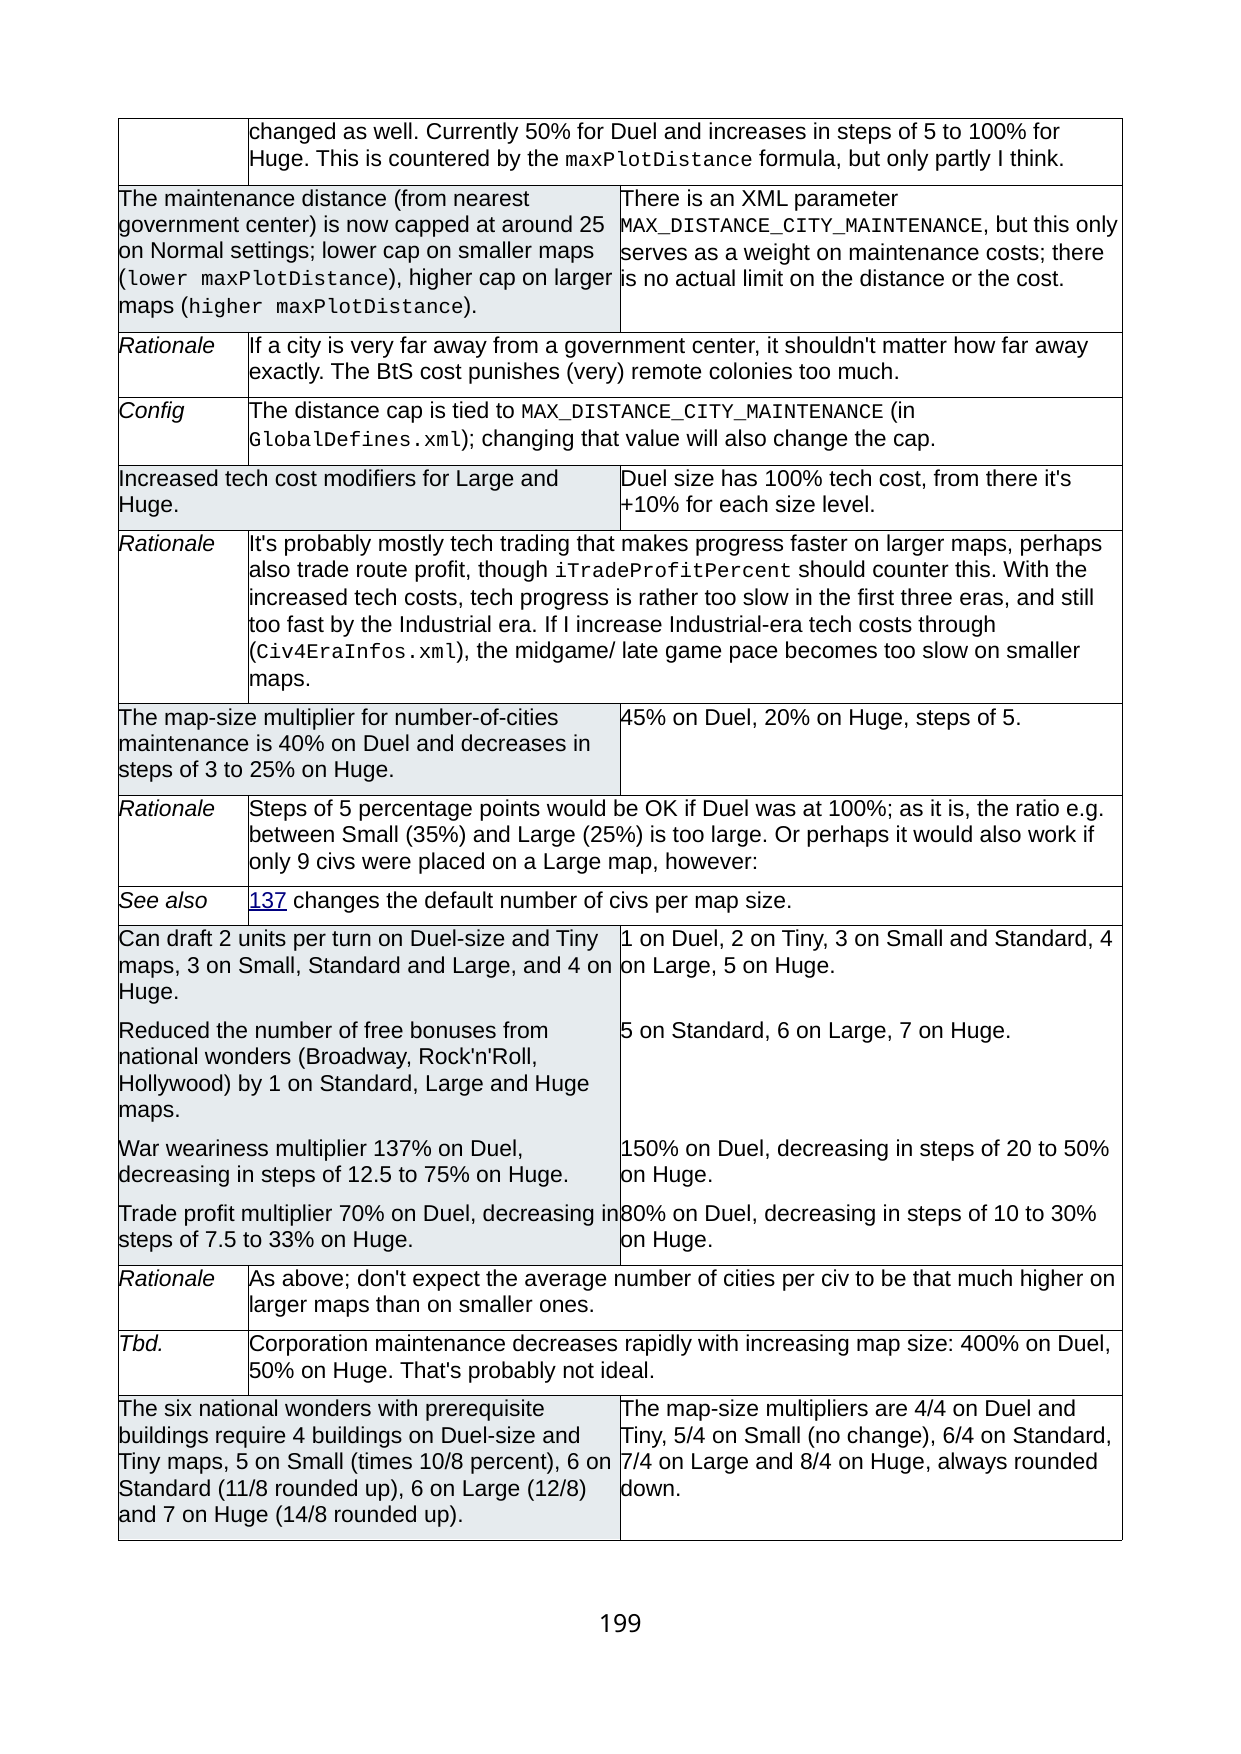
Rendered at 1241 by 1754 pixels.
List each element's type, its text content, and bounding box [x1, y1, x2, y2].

table_cell Corporation maintenance decreases rapidly with increasing map size: 400% on Duel, 50% on Huge. That's probably not ideal. [249, 1331, 1122, 1395]
table_cell If a city is very far away from a government center, it shouldn't matter how far away exactly. The BtS cost punishes (very) remote colonies too much. [249, 333, 1122, 397]
table_cell There is an XML parameter MAX_DISTANCE_CITY_MAINTENANCE, but this only serves as a weight on maintenance costs; there is no actual limit on the distance or the cost. [621, 186, 1122, 332]
table_cell Duel size has 100% tech cost, from there it's +10% for each size level. [621, 466, 1122, 530]
table_cell Rationale [119, 531, 248, 703]
table_cell The map-size multipliers are 4/4 on Duel and Tiny, 5/4 on Small (no change), 6/4 on Standard, 7/4 on Large and 8/4 on Huge, always rounded down. [621, 1396, 1122, 1539]
table_cell [119, 119, 248, 185]
table_cell Tbd. [119, 1331, 248, 1395]
table_cell Increased tech cost modifiers for Large and Huge. [119, 466, 620, 530]
table_cell Rationale [119, 796, 248, 886]
table_cell Steps of 5 percentage points would be OK if Duel was at 100%; as it is, the ratio e.g. between Small (35%) and Large (25%) is too large. Or perhaps it would also work if only 9 civs were placed on a Large map, however: [249, 796, 1122, 886]
table_cell As above; don't expect the average number of cities per civ to be that much higher on larger maps than on smaller ones. [249, 1266, 1122, 1330]
table_cell Config [119, 398, 248, 465]
table_cell 1 on Duel, 2 on Tiny, 3 on Small and Standard, 4 on Large, 5 on Huge. 5 on Standard, 6 on Large, 7 on Huge. 150% on Duel, decreasing in steps of 20 to 50% on Huge. 80% on Duel, decreasing in steps of 10 to 30% on Huge. [621, 926, 1122, 1265]
table_cell Rationale [119, 333, 248, 397]
table_cell 137 changes the default number of civs per map size. [249, 887, 1122, 925]
table_cell 45% on Duel, 20% on Huge, steps of 5. [621, 704, 1122, 795]
table_cell Can draft 2 units per turn on Duel-size and Tiny maps, 3 on Small, Standard and Large, and 4 on Huge. Reduced the number of free bonuses from national wonders (Broadway, Rock'n'Roll, Hollywood) by 1 on Standard, Large and Huge maps. War weariness multiplier 137% on Duel, decreasing in steps of 12.5 to 75% on Huge. Trade profit multiplier 70% on Duel, decreasing in steps of 7.5 to 33% on Huge. [119, 926, 620, 1265]
table_cell The six national wonders with prerequisite buildings require 4 buildings on Duel-size and Tiny maps, 5 on Small (times 10/8 percent), 6 on Standard (11/8 rounded up), 6 on Large (12/8) and 7 on Huge (14/8 rounded up). [119, 1396, 620, 1539]
table_cell See also [119, 887, 248, 925]
table_cell The maintenance distance (from nearest government center) is now capped at around 25 on Normal settings; lower cap on smaller maps (lower maxPlotDistance), higher cap on larger maps (higher maxPlotDistance). [119, 186, 620, 332]
table_cell The map-size multiplier for number-of-cities maintenance is 40% on Duel and decreases in steps of 3 to 25% on Huge. [119, 704, 620, 795]
table_cell changed as well. Currently 50% for Duel and increases in steps of 5 to 100% for Huge. This is countered by the maxPlotDistance formula, but only partly I think. [249, 119, 1122, 185]
table_cell The distance cap is tied to MAX_DISTANCE_CITY_MAINTENANCE (in GlobalDefines.xml); changing that value will also change the cap. [249, 398, 1122, 465]
table_cell Rationale [119, 1266, 248, 1330]
table_cell It's probably mostly tech trading that makes progress faster on larger maps, perhaps also trade route profit, though iTradeProfitPercent should counter this. With the increased tech costs, tech progress is rather too slow in the first three eras, and still too fast by the Industrial era. If I increase Industrial-era tech costs through (Civ4EraInfos.xml), the midgame/ late game pace becomes too slow on smaller maps. [249, 531, 1122, 703]
